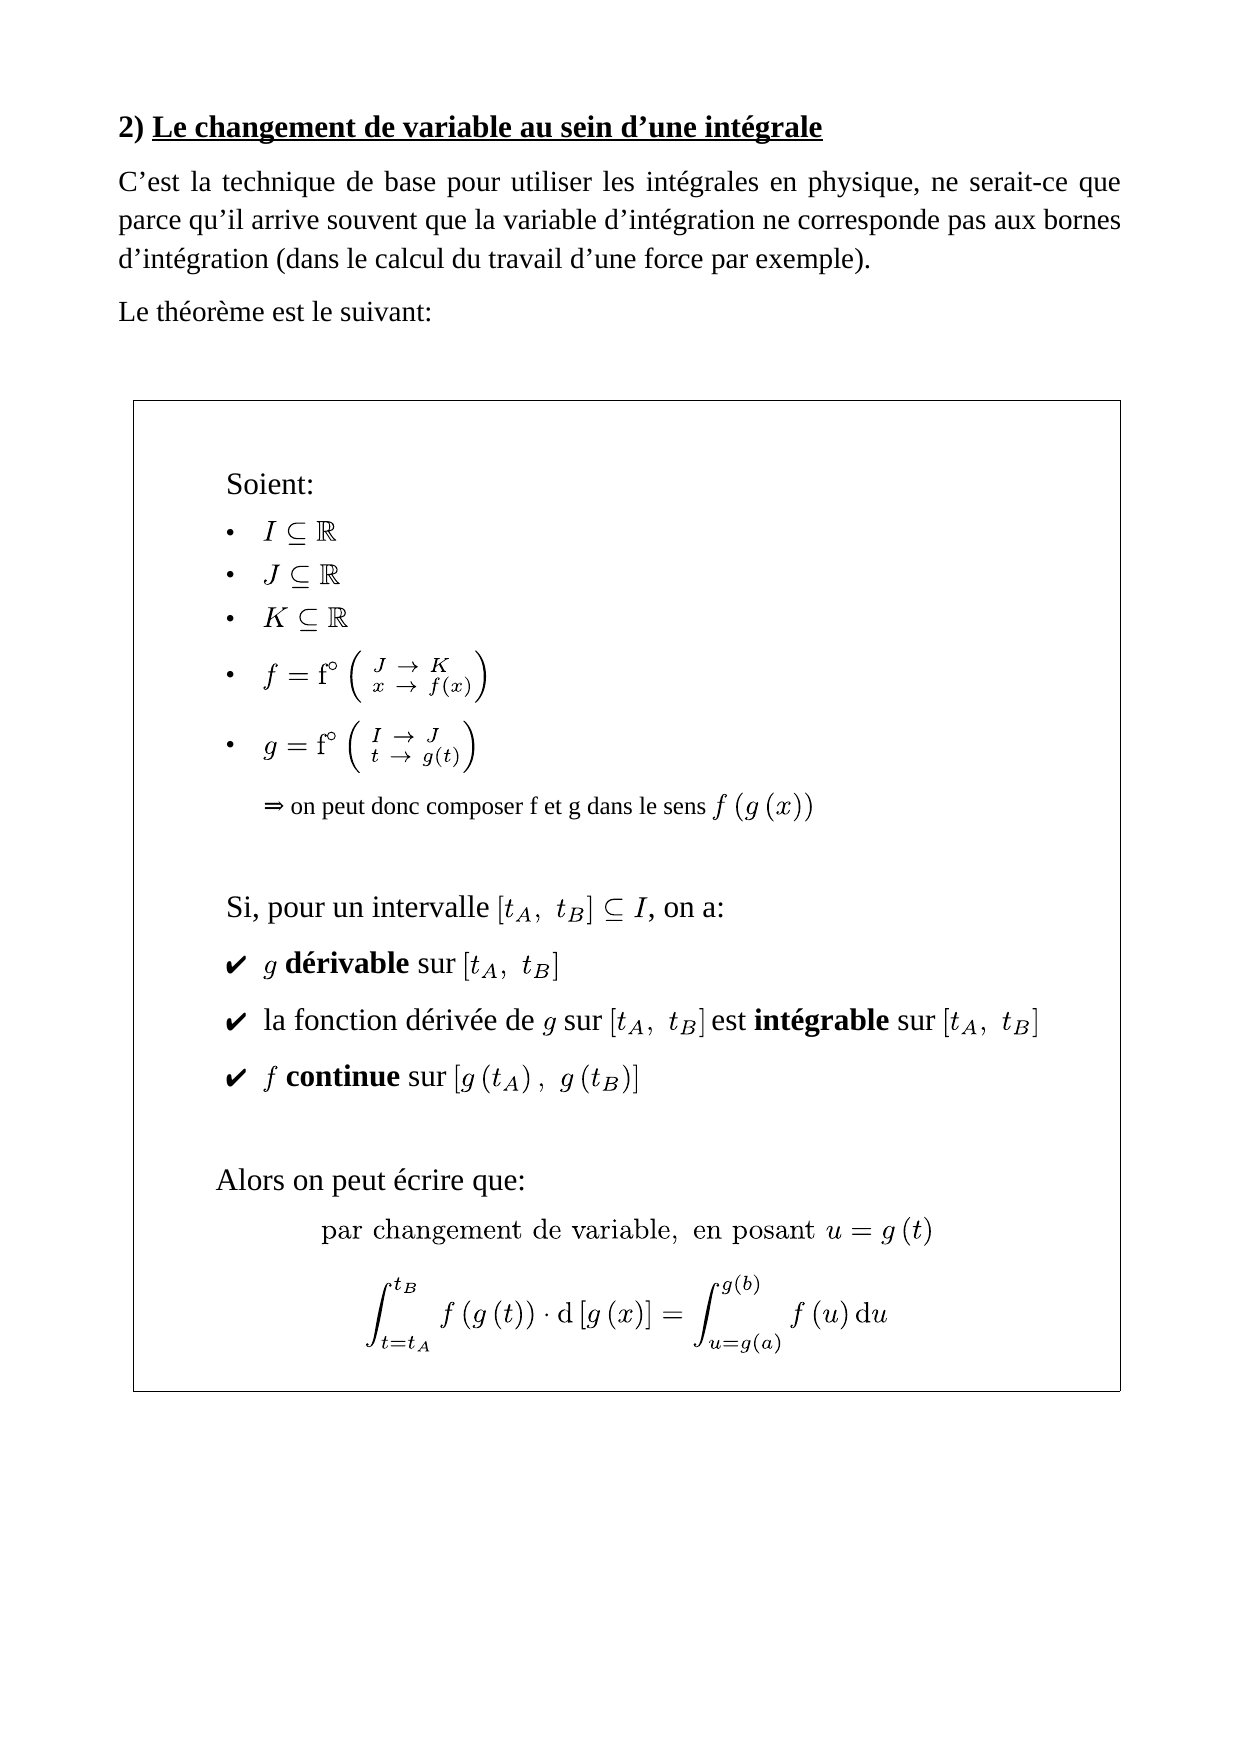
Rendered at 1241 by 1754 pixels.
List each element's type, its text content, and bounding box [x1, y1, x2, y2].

text C’est la technique de base pour utiliser les intégrales en physique, ne serait-ce que parce qu’il arrive souvent que la variable d’intégration ne corresponde pas aux bornes d’intégration (dans le calcul du travail d’une force par exemple). [118, 164, 1122, 274]
text 2) Le changement de variable au sein d’une intégrale [118, 108, 1122, 144]
list continue sur [226, 1057, 1111, 1093]
text Soient: [226, 465, 1111, 501]
list ⇒ on peut donc composer f et g dans le sens [226, 791, 1111, 822]
list dérivable sur [226, 944, 1111, 981]
list la fonction dérivée de sur est intégrable sur [226, 1001, 1111, 1037]
text Si, pour un intervalle , on a: [226, 888, 1111, 924]
text Le théorème est le suivant: [118, 294, 1122, 327]
text Alors on peut écrire que: [142, 1161, 1111, 1197]
